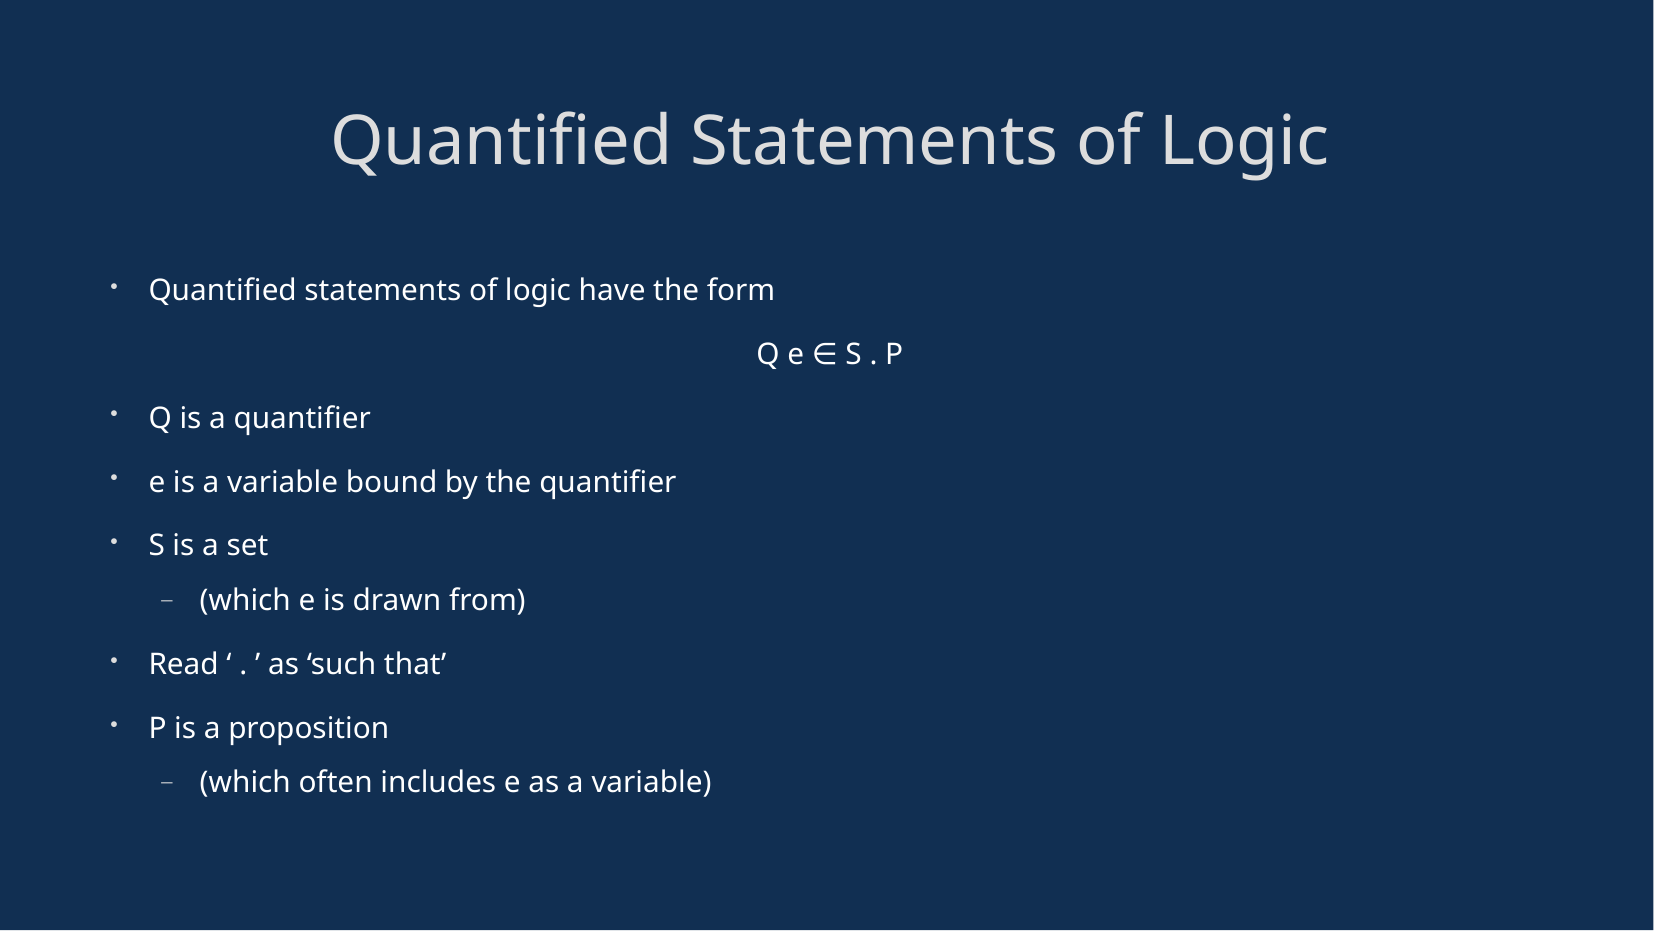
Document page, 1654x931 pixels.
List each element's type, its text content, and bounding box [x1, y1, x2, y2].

title Quantified Statements of Logic [97, 56, 1563, 220]
list Quantified statements of logic have the form Q e ∈ S . P Q is a quantifier e is a variable bound by the quantifier S is a set (which e is drawn from) Read ‘ . ’ as ‘such that’ P is a proposition (which often includes e as a variable) [97, 268, 1563, 806]
